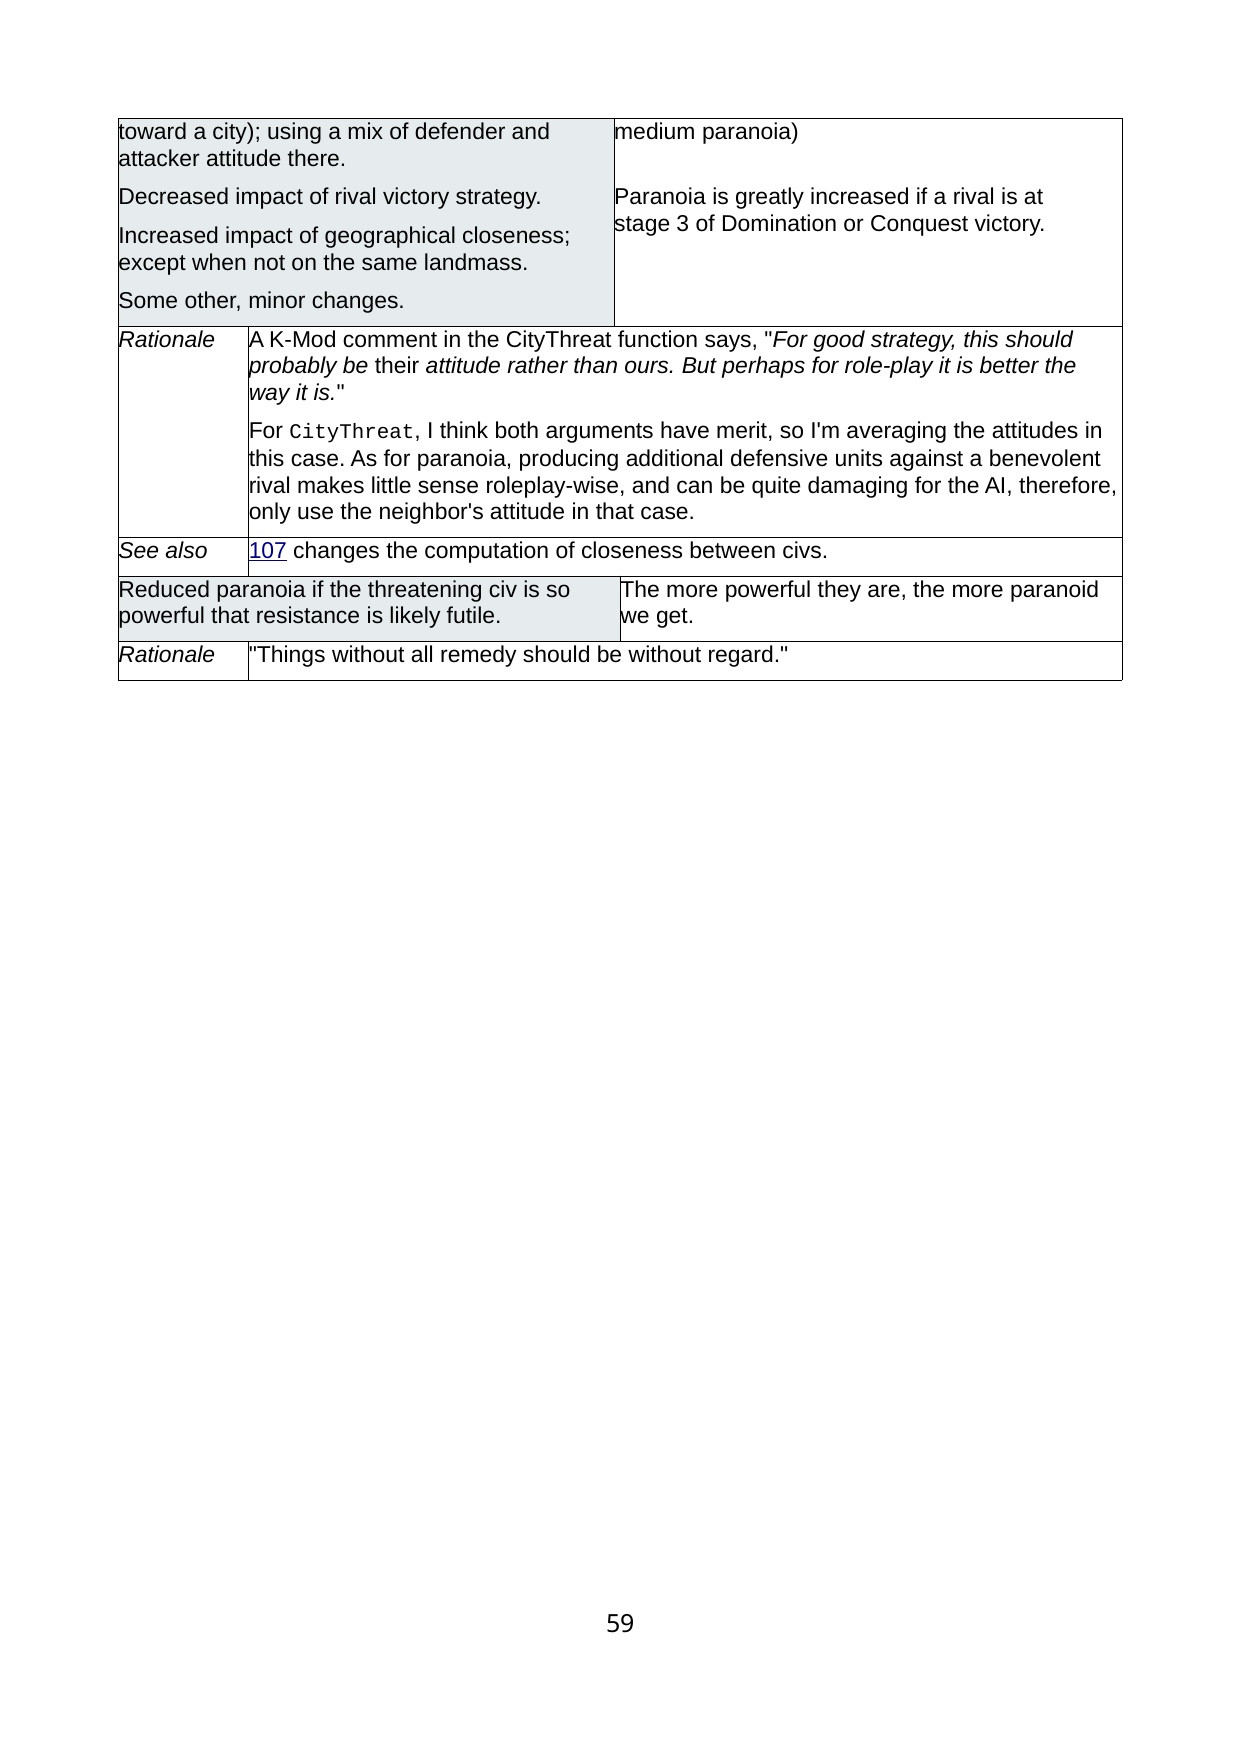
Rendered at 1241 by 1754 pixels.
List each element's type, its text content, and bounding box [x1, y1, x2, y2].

table_cell 107 changes the computation of closeness between civs. [249, 538, 1122, 576]
table_cell See also [119, 538, 248, 576]
table_cell medium paranoia) Paranoia is greatly increased if a rival is at stage 3 of Domination or Conquest victory. [615, 119, 1122, 326]
table_cell Reduced paranoia if the threatening civ is so powerful that resistance is likely futile. [119, 577, 620, 641]
table_cell "Things without all remedy should be without regard." [249, 642, 1122, 679]
table_cell Rationale [119, 327, 248, 537]
table_cell A K-Mod comment in the CityThreat function says, "For good strategy, this should probably be their attitude rather than ours. But perhaps for role-play it is better the way it is." For CityThreat, I think both arguments have merit, so I'm averaging the attitudes in this case. As for paranoia, producing additional defensive units against a benevolent rival makes little sense roleplay-wise, and can be quite damaging for the AI, therefore, only use the neighbor's attitude in that case. [249, 327, 1122, 537]
table_cell toward a city); using a mix of defender and attacker attitude there. Decreased impact of rival victory strategy. Increased impact of geographical closeness; except when not on the same landmass. Some other, minor changes. [119, 119, 614, 326]
table_cell The more powerful they are, the more paranoid we get. [621, 577, 1122, 641]
table_cell Rationale [119, 642, 248, 679]
